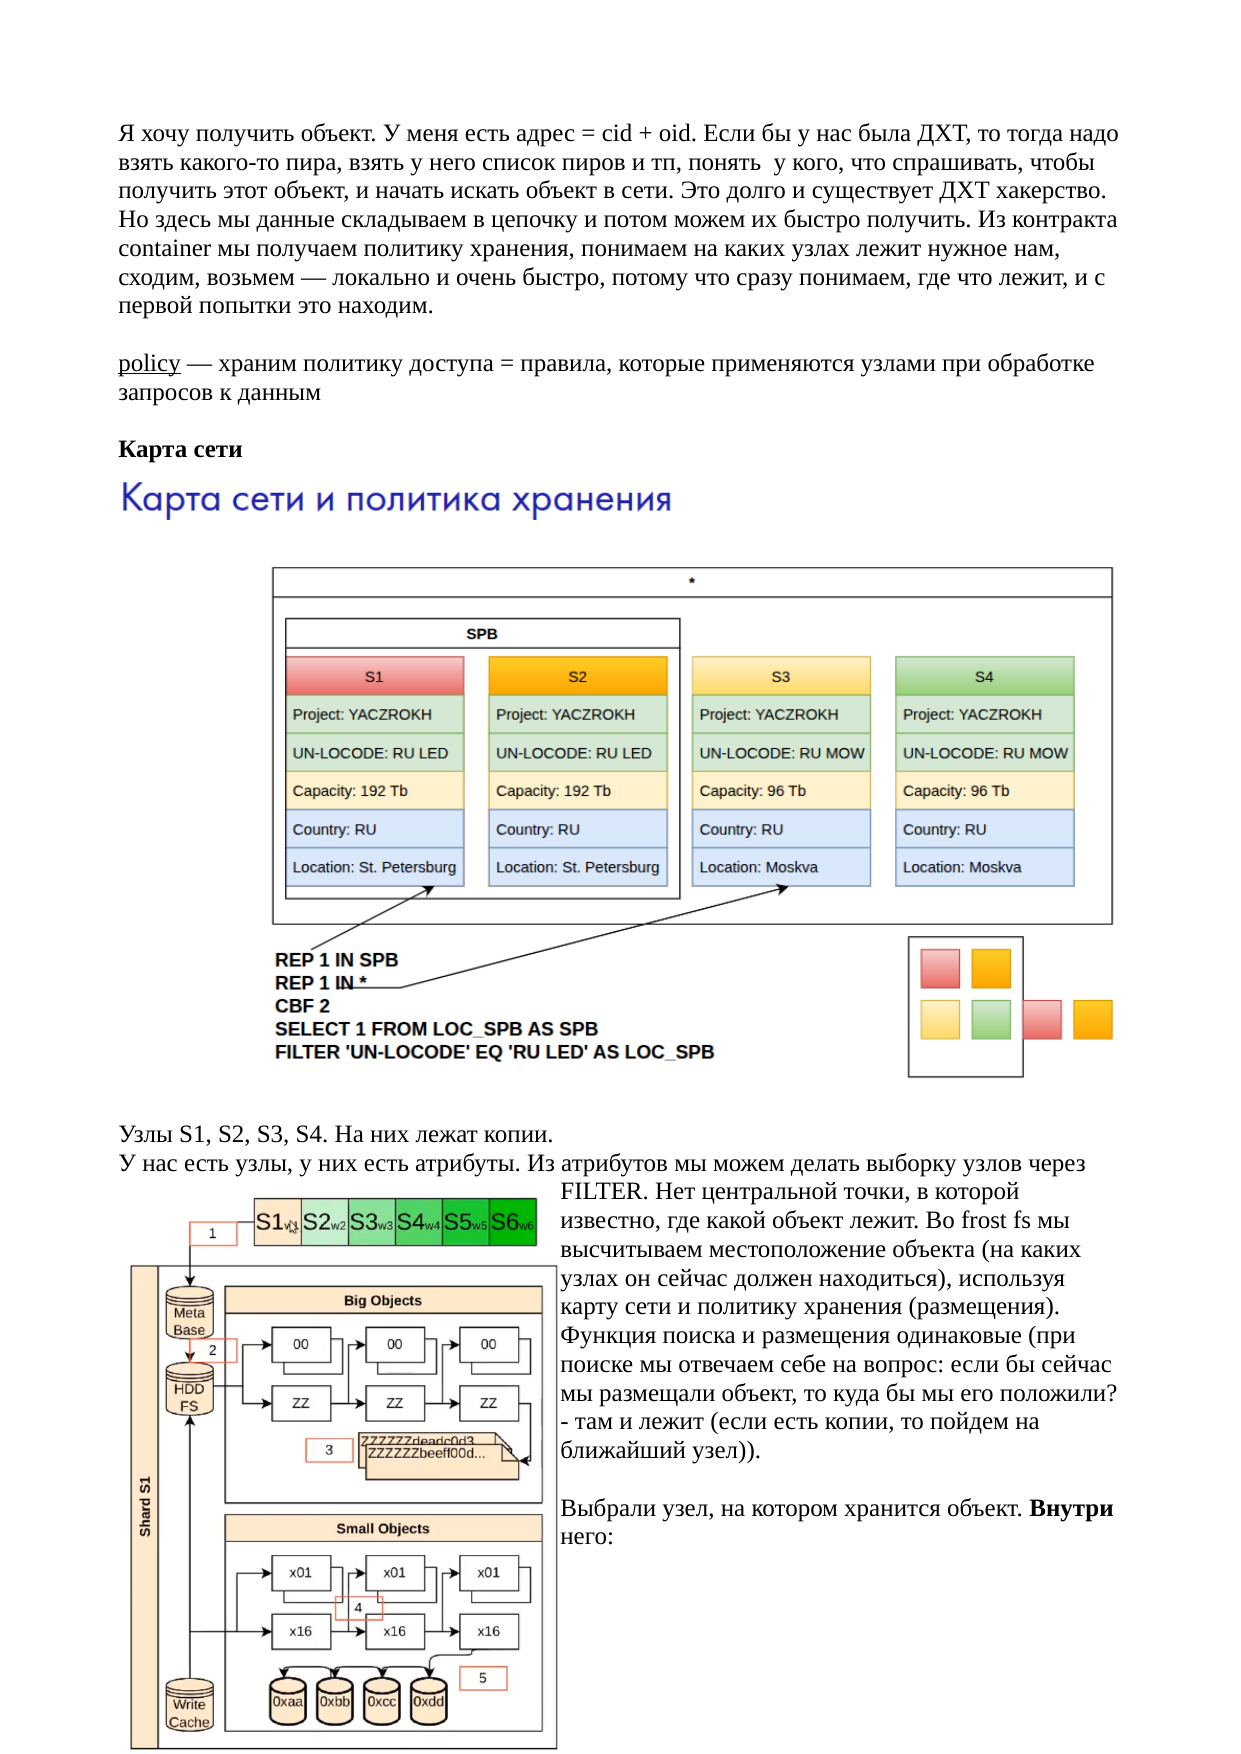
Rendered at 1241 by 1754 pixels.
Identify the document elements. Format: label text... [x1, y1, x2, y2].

text Карта сети [118, 434, 1122, 463]
text Узлы S1, S2, S3, S4. На них лежат копии. [118, 1119, 1122, 1148]
text policy — храним политику доступа = правила, которые применяются узлами при обработке запросов к данным [118, 348, 1122, 406]
picture [118, 475, 1123, 1091]
text У нас есть узлы, у них есть атрибуты. Из атрибутов мы можем делать выборку узлов через FILTER. Нет центральной точки, в которой известно, где какой объект лежит. Во frost fs мы высчитываем местоположение объекта (на каких узлах он сейчас должен находиться), используя карту сети и политику хранения (размещения). Функция поиска и размещения одинаковые (при поиске мы отвечаем себе на вопрос: если бы сейчас мы размещали объект, то куда бы мы его положили? - там и лежит (если есть копии, то пойдем на ближайший узел)). [118, 1148, 1122, 1464]
picture [123, 1187, 560, 1754]
text Я хочу получить объект. У меня есть адрес = cid + oid. Если бы у нас была ДХТ, то тогда надо взять какого-то пира, взять у него список пиров и тп, понять у кого, что спрашивать, чтобы получить этот объект, и начать искать объект в сети. Это долго и существует ДХТ хакерство. [118, 118, 1122, 204]
text Выбрали узел, на котором хранится объект. Внутри него: [560, 1493, 1122, 1550]
text Но здесь мы данные складываем в цепочку и потом можем их быстро получить. Из контракта container мы получаем политику хранения, понимаем на каких узлах лежит нужное нам, сходим, возьмем — локально и очень быстро, потому что сразу понимаем, где что лежит, и с первой попытки это находим. [118, 204, 1122, 319]
